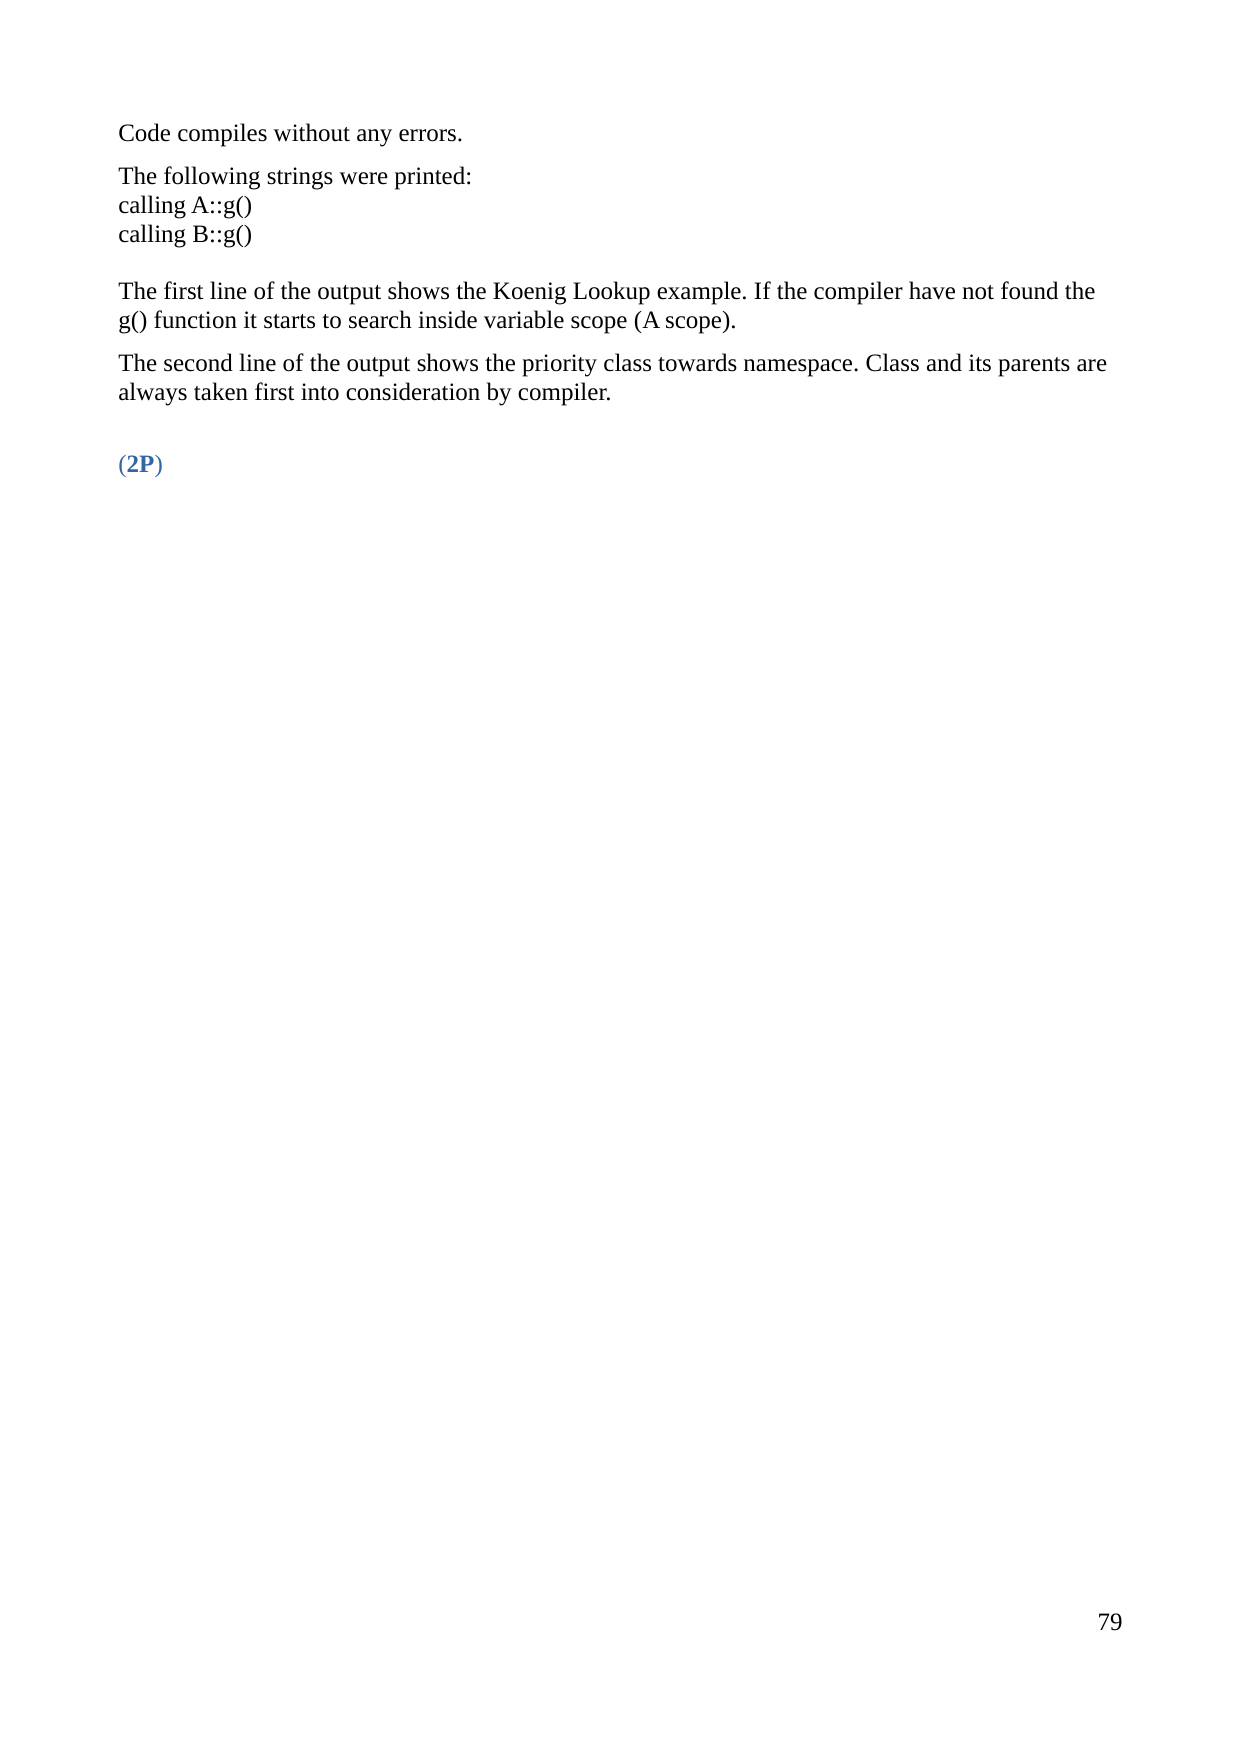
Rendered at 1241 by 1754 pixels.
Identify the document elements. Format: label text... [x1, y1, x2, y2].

text Code compiles without any errors. [118, 118, 1122, 147]
text The second line of the output shows the priority class towards namespace. Class and its parents are always taken first into consideration by compiler. [118, 348, 1122, 406]
text (2P) [118, 421, 1122, 478]
text The following strings were printed: calling A::g() calling B::g() The first line of the output shows the Koenig Lookup example. If the compiler have not found the g() function it starts to search inside variable scope (A scope). [118, 161, 1122, 334]
